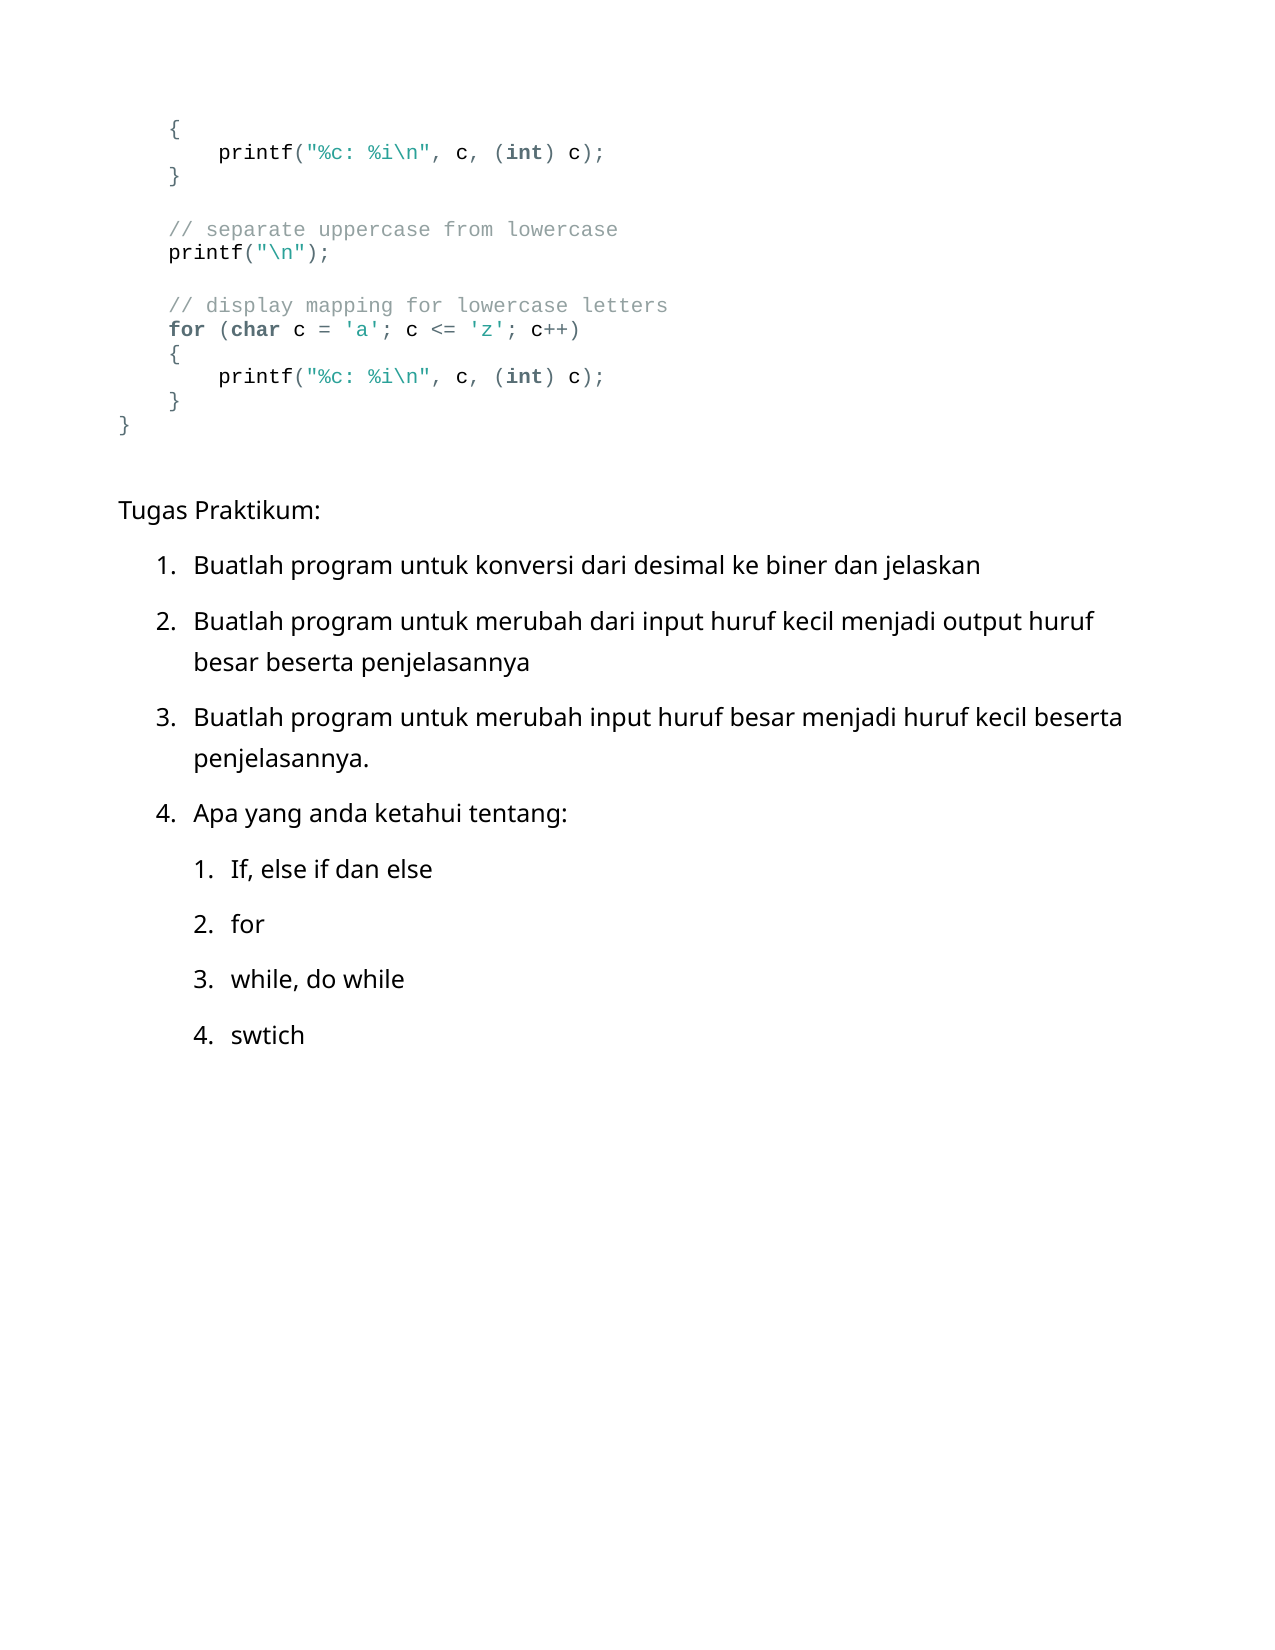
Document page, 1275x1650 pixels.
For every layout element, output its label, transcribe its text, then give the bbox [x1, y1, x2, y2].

text { [118, 343, 1157, 366]
text } [118, 413, 1157, 437]
text printf("\n"); [118, 242, 1157, 266]
text { [118, 118, 1157, 142]
text printf("%c: %i\n", c, (int) c); [118, 142, 1157, 165]
list Buatlah program untuk merubah dari input huruf kecil menjadi output huruf besar beserta penjelasannya [156, 603, 1157, 678]
list Buatlah program untuk konversi dari desimal ke biner dan jelaskan [156, 548, 1157, 582]
list while, do while [193, 962, 1157, 996]
list swtich [193, 1018, 1157, 1052]
text // display mapping for lowercase letters [118, 295, 1157, 319]
text } [118, 165, 1157, 189]
list If, else if dan else [193, 851, 1157, 885]
text // separate uppercase from lowercase [118, 218, 1157, 242]
list for [193, 907, 1157, 941]
list Buatlah program untuk merubah input huruf besar menjadi huruf kecil beserta penjelasannya. [156, 700, 1157, 774]
text printf("%c: %i\n", c, (int) c); [118, 366, 1157, 390]
text Tugas Praktikum: [118, 493, 1157, 527]
text } [118, 390, 1157, 413]
list Apa yang anda ketahui tentang: [156, 796, 1157, 830]
text for (char c = 'a'; c <= 'z'; c++) [118, 319, 1157, 343]
